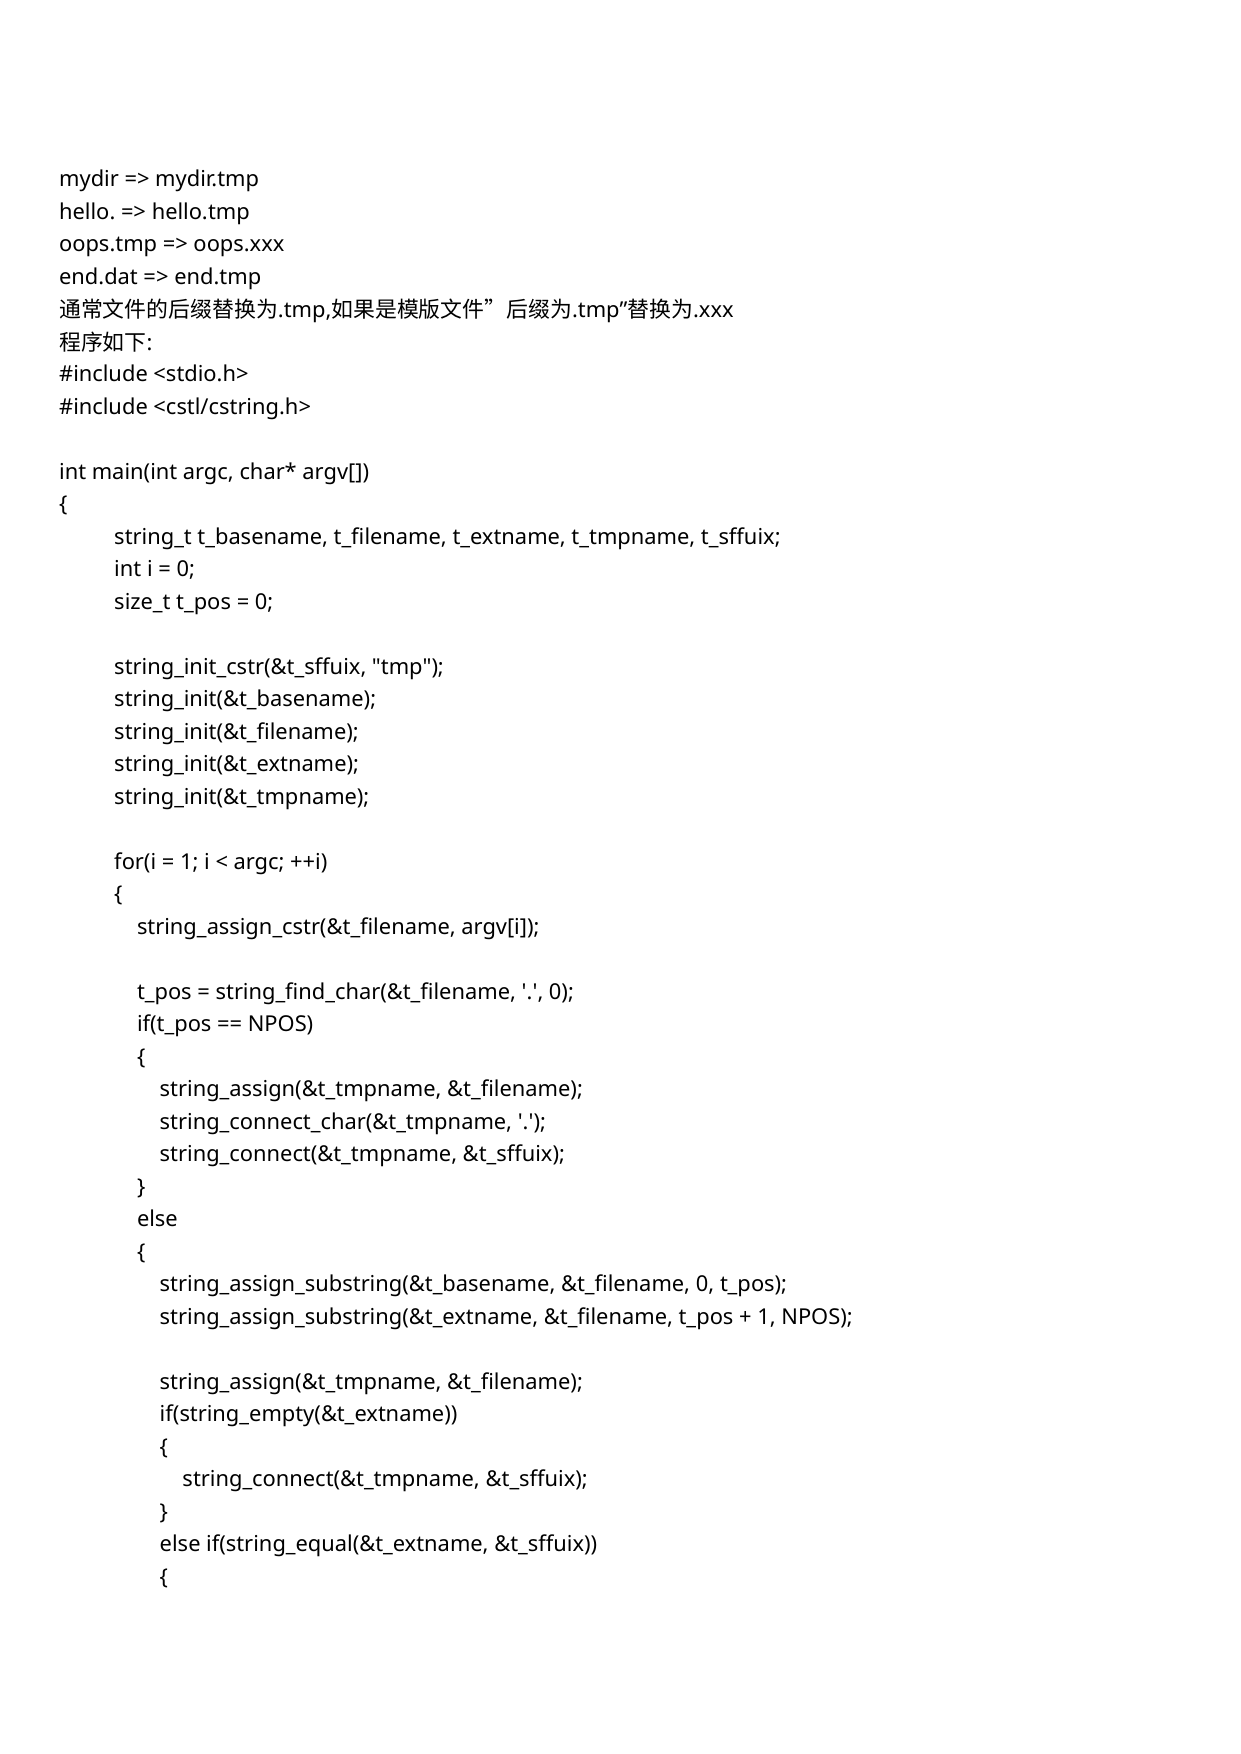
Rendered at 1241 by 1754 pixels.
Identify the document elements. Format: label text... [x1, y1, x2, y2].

text { [59, 1234, 1181, 1267]
text else if(string_equal(&t_extname, &t_sffuix)) [59, 1527, 1181, 1559]
text if(t_pos == NPOS) [59, 1007, 1181, 1039]
text oops.tmp => oops.xxx [59, 227, 1181, 259]
text mydir => mydir.tmp [59, 162, 1181, 194]
text string_init(&t_tmpname); [59, 779, 1181, 812]
text #include <stdio.h> [59, 357, 1181, 389]
text string_init_cstr(&t_sffuix, "tmp"); [59, 649, 1181, 682]
text { [59, 1559, 1181, 1592]
text int main(int argc, char* argv[]) [59, 454, 1181, 487]
text string_init(&t_filename); [59, 714, 1181, 747]
text string_init(&t_basename); [59, 682, 1181, 714]
text string_assign(&t_tmpname, &t_filename); [59, 1364, 1181, 1397]
text } [59, 1494, 1181, 1527]
text string_connect(&t_tmpname, &t_sffuix); [59, 1137, 1181, 1169]
text { [59, 877, 1181, 909]
text string_connect_char(&t_tmpname, '.'); [59, 1104, 1181, 1137]
text #include <cstl/cstring.h> [59, 389, 1181, 422]
text string_assign_cstr(&t_filename, argv[i]); [59, 909, 1181, 942]
text t_pos = string_find_char(&t_filename, '.', 0); [59, 974, 1181, 1007]
text string_t t_basename, t_filename, t_extname, t_tmpname, t_sffuix; [59, 519, 1181, 552]
text string_assign_substring(&t_basename, &t_filename, 0, t_pos); [59, 1267, 1181, 1299]
text string_assign(&t_tmpname, &t_filename); [59, 1072, 1181, 1104]
text if(string_empty(&t_extname)) [59, 1397, 1181, 1429]
text 程序如下: [59, 324, 1181, 357]
text string_assign_substring(&t_extname, &t_filename, t_pos + 1, NPOS); [59, 1299, 1181, 1332]
text int i = 0; [59, 552, 1181, 584]
text { [59, 1039, 1181, 1072]
text } [59, 1169, 1181, 1202]
text for(i = 1; i < argc; ++i) [59, 844, 1181, 877]
text hello. => hello.tmp [59, 194, 1181, 227]
text else [59, 1202, 1181, 1234]
text 通常文件的后缀替换为.tmp,如果是模版文件”后缀为.tmp”替换为.xxx [59, 292, 1181, 324]
text string_connect(&t_tmpname, &t_sffuix); [59, 1462, 1181, 1494]
text size_t t_pos = 0; [59, 584, 1181, 617]
text string_init(&t_extname); [59, 747, 1181, 779]
text { [59, 1429, 1181, 1462]
text end.dat => end.tmp [59, 259, 1181, 292]
text { [59, 487, 1181, 519]
